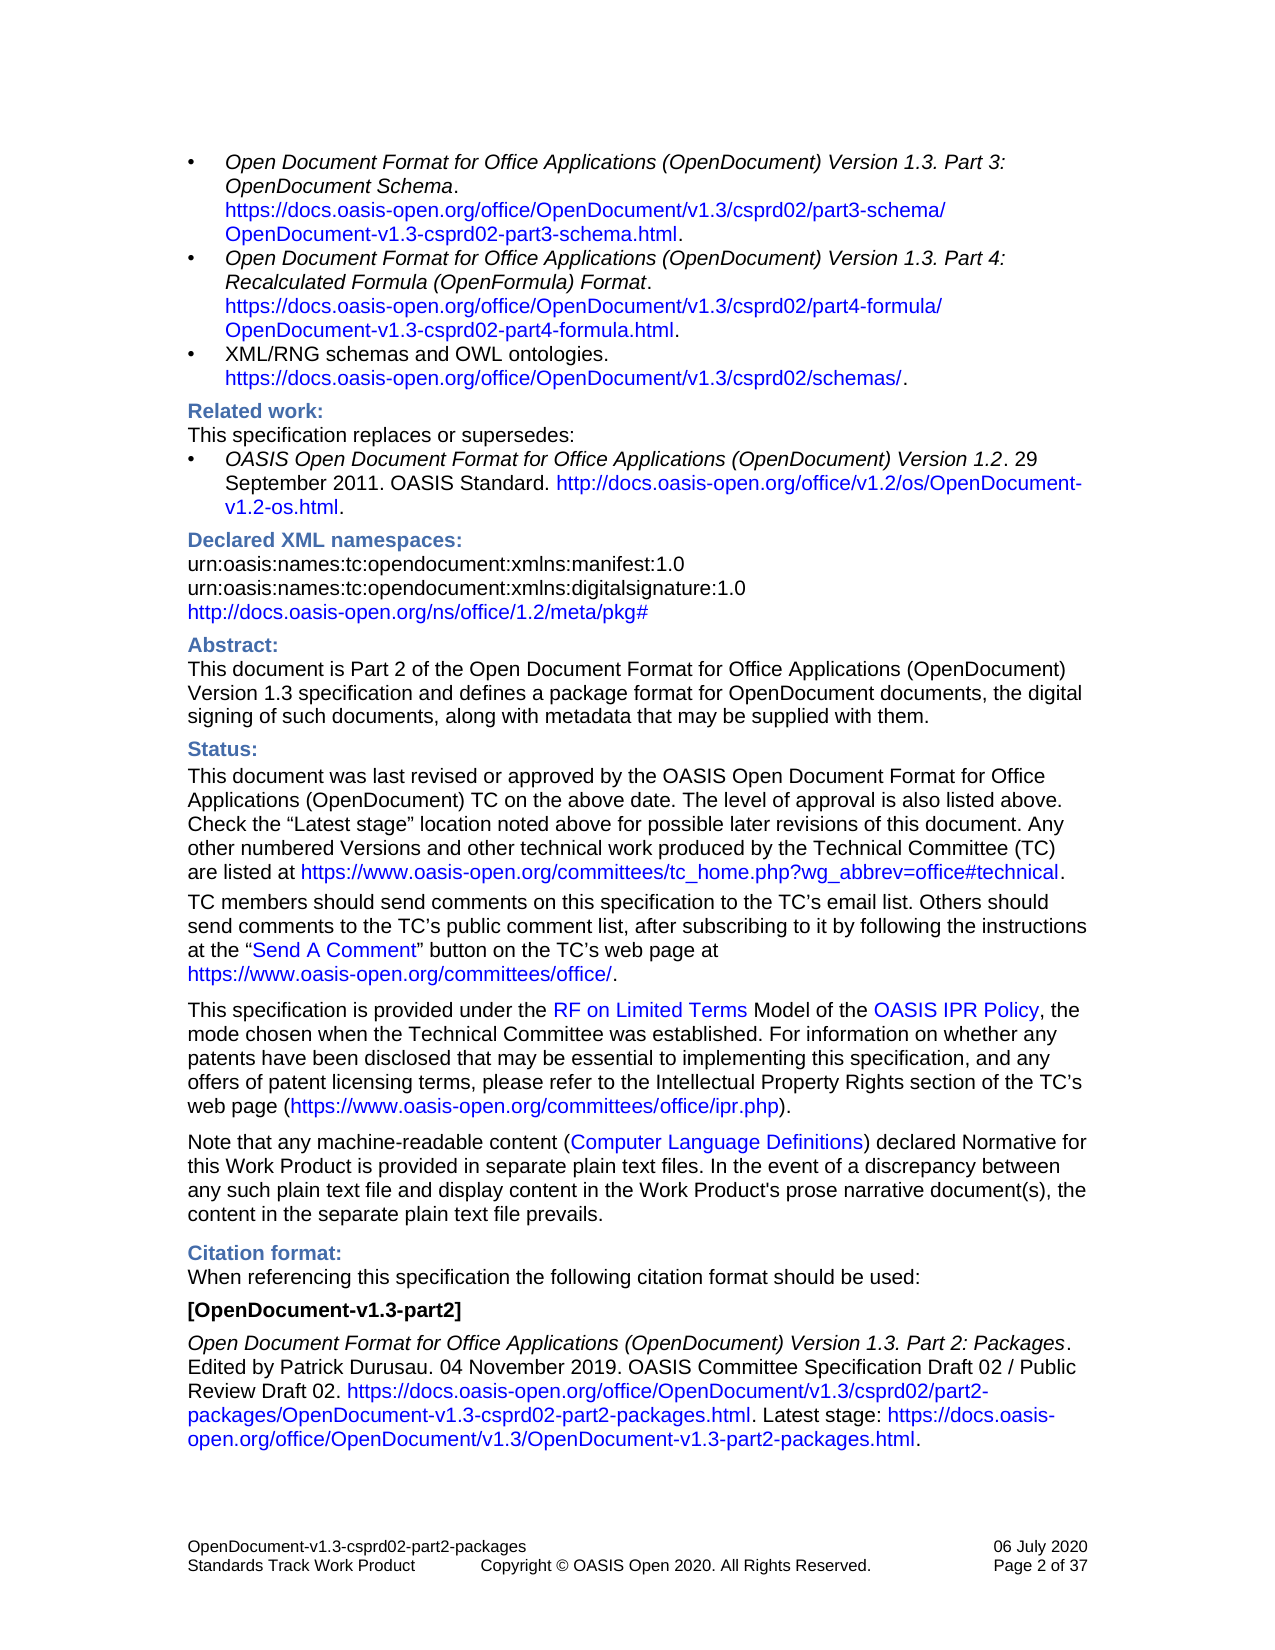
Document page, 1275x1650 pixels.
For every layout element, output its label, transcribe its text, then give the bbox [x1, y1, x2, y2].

list OASIS Open Document Format for Office Applications (OpenDocument) Version 1.2. 29 September 2011. OASIS Standard. http://docs.oasis-open.org/office/v1.2/os/OpenDocument-v1.2-os.html. [187, 447, 1088, 519]
list XML/RNG schemas and OWL ontologies. https://docs.oasis-open.org/office/OpenDocument/v1.3/csprd02/schemas/. [187, 342, 1088, 390]
text TC members should send comments on this specification to the TC’s email list. Others should send comments to the TC’s public comment list, after subscribing to it by following the instructions at the “Send A Comment” button on the TC’s web page at https://www.oasis-open.org/committees/office/. [187, 890, 1088, 986]
title Related work: [187, 399, 1088, 423]
text This document is Part 2 of the Open Document Format for Office Applications (OpenDocument) Version 1.3 specification and defines a package format for OpenDocument documents, the digital signing of such documents, along with metadata that may be supplied with them. [187, 656, 1088, 728]
title Status: [187, 737, 1088, 761]
title http://docs.oasis-open.org/ns/office/1.2/meta/pkg# [187, 599, 1088, 623]
text Open Document Format for Office Applications (OpenDocument) Version 1.3. Part 2: Packages. Edited by Patrick Durusau. 04 November 2019. OASIS Committee Specification Draft 02 / Public Review Draft 02. https://docs.oasis-open.org/office/OpenDocument/v1.3/csprd02/part2-packages/OpenDocument-v1.3-csprd02-part2-packages.html. Latest stage: https://docs.oasis-open.org/office/OpenDocument/v1.3/OpenDocument-v1.3-part2-packages.html. [187, 1331, 1088, 1450]
text This document was last revised or approved by the OASIS Open Document Format for Office Applications (OpenDocument) TC on the above date. The level of approval is also listed above. Check the “Latest stage” location noted above for possible later revisions of this document. Any other numbered Versions and other technical work produced by the Technical Committee (TC) are listed at https://www.oasis-open.org/committees/tc_home.php?wg_abbrev=office#technical. [187, 764, 1088, 884]
text Note that any machine-readable content (Computer Language Definitions) declared Normative for this Work Product is provided in separate plain text files. In the event of a discrepancy between any such plain text file and display content in the Work Product's prose narrative document(s), the content in the separate plain text file prevails. [187, 1130, 1088, 1226]
list Open Document Format for Office Applications (OpenDocument) Version 1.3. Part 3: OpenDocument Schema. https://docs.oasis-open.org/office/OpenDocument/v1.3/csprd02/part3-schema/OpenDocument-v1.3-csprd02-part3-schema.html. [187, 150, 1088, 246]
title urn:oasis:names:tc:opendocument:xmlns:digitalsignature:1.0 [187, 576, 1088, 599]
title Abstract: [187, 632, 1088, 656]
text This specification is provided under the RF on Limited Terms Model of the OASIS IPR Policy, the mode chosen when the Technical Committee was established. For information on whether any patents have been disclosed that may be essential to implementing this specification, and any offers of patent licensing terms, please refer to the Intellectual Property Rights section of the TC’s web page (https://www.oasis-open.org/committees/office/ipr.php). [187, 998, 1088, 1118]
list Open Document Format for Office Applications (OpenDocument) Version 1.3. Part 4: Recalculated Formula (OpenFormula) Format. https://docs.oasis-open.org/office/OpenDocument/v1.3/csprd02/part4-formula/OpenDocument-v1.3-csprd02-part4-formula.html. [187, 246, 1088, 342]
title [OpenDocument-v1.3-part2] [187, 1298, 1088, 1322]
title This specification replaces or supersedes: [187, 423, 1088, 447]
title When referencing this specification the following citation format should be used: [187, 1265, 1088, 1289]
title Citation format: [187, 1241, 1088, 1265]
title urn:oasis:names:tc:opendocument:xmlns:manifest:1.0 [187, 552, 1088, 576]
title Declared XML namespaces: [187, 528, 1088, 552]
